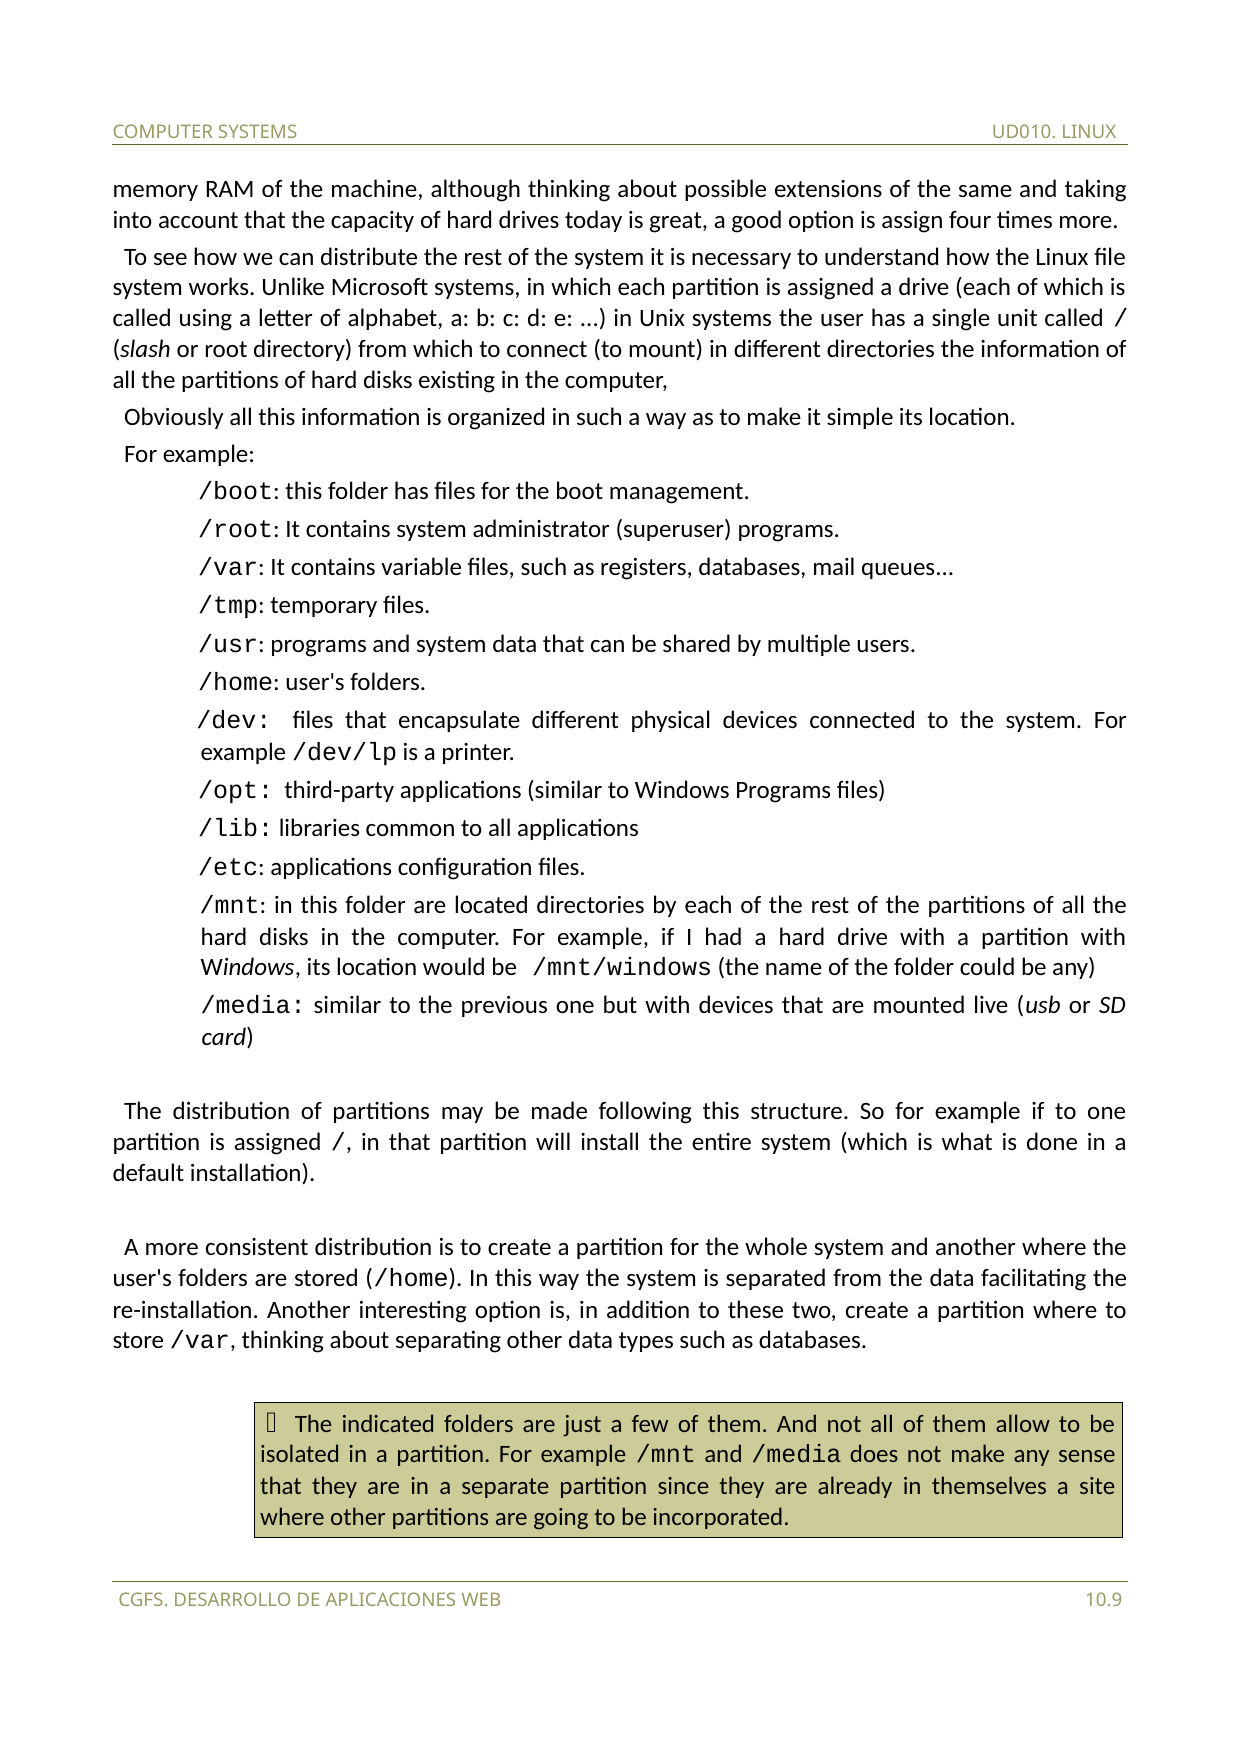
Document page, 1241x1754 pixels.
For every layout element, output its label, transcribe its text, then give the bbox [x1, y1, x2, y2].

text /etc: applications configuration files. [186, 851, 1128, 883]
text /dev: files that encapsulate different physical devices connected to the system. For example /dev/lp is a printer. [196, 704, 1128, 768]
text /media: similar to the previous one but with devices that are mounted live (usb or SD card) [200, 989, 1128, 1052]
text /root: It contains system administrator (superuser) programs. [186, 513, 1128, 545]
text  The indicated folders are just a few of them. And not all of them allow to be isolated in a partition. For example /mnt and /media does not make any sense that they are in a separate partition since they are already in themselves a site where other partitions are going to be incorporated. [255, 1403, 1122, 1537]
text To see how we can distribute the rest of the system it is necessary to understand how the Linux file system works. Unlike Microsoft systems, in which each partition is assigned a drive (each of which is called using a letter of alphabet, a: b: c: d: e: ...) in Unix systems the user has a single unit called / (slash or root directory) from which to connect (to mount) in different directories the information of all the partitions of hard disks existing in the computer, [112, 241, 1128, 394]
text /tmp: temporary files. [186, 590, 1128, 621]
text /mnt: in this folder are located directories by each of the rest of the partitions of all the hard disks in the computer. For example, if I had a hard drive with a partition with Windows, its location would be /mnt/windows (the name of the folder could be any) [199, 889, 1128, 983]
text Obviously all this information is organized in such a way as to make it simple its location. [112, 401, 1128, 432]
text A more consistent distribution is to create a partition for the whole system and another where the user's folders are stored (/home). In this way the system is separated from the data facilitating the re-installation. Another interesting option is, in addition to these two, create a partition where to store /var, thinking about separating other data types such as databases. [112, 1232, 1128, 1356]
text /usr: programs and system data that can be shared by multiple users. [186, 628, 1128, 660]
text /boot: this folder has files for the boot management. [186, 475, 1128, 507]
text For example: [112, 438, 1128, 468]
text /var: It contains variable files, such as registers, databases, mail queues... [186, 551, 1128, 583]
text /opt: third-party applications (similar to Windows Programs files) [186, 774, 1128, 806]
text The distribution of partitions may be made following this structure. So for example if to one partition is assigned /, in that partition will install the entire system (which is what is done in a default installation). [112, 1095, 1128, 1188]
text memory RAM of the machine, although thinking about possible extensions of the same and taking into account that the capacity of hard drives today is great, a good option is assign four times more. [112, 173, 1128, 234]
text /home: user's folders. [186, 666, 1128, 698]
text /lib: libraries common to all applications [186, 813, 1128, 844]
